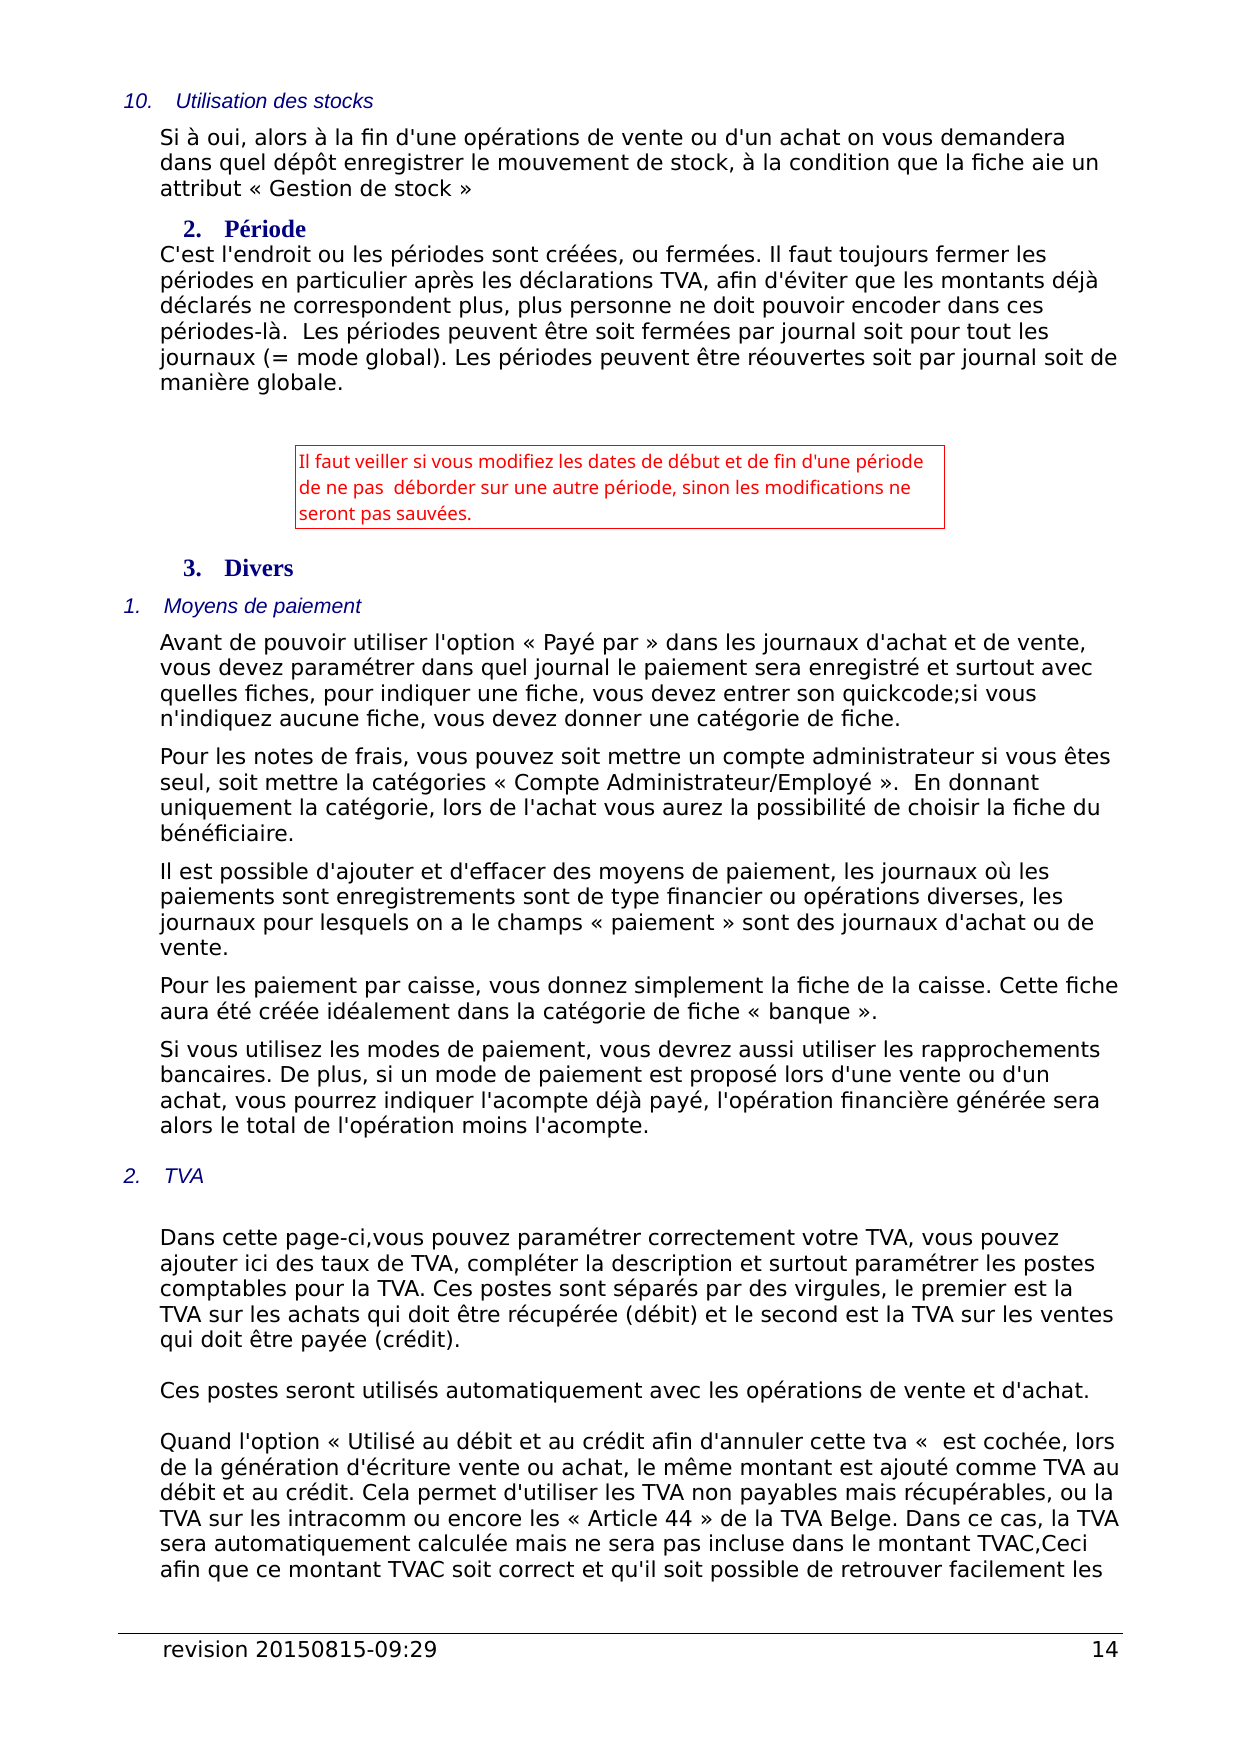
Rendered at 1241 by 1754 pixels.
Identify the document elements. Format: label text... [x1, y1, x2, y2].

text Avant de pouvoir utiliser l'option « Payé par » dans les journaux d'achat et de vente, vous devez paramétrer dans quel journal le paiement sera enregistré et surtout avec quelles fiches, pour indiquer une fiche, vous devez entrer son quickcode;si vous n'indiquez aucune fiche, vous devez donner une catégorie de fiche. [159, 630, 1123, 732]
subtitle Moyens de paiement [117, 593, 1123, 618]
subtitle TVA [117, 1163, 1123, 1188]
text Quand l'option « Utilisé au débit et au crédit afin d'annuler cette tva « est cochée, lors de la génération d'écriture vente ou achat, le même montant est ajouté comme TVA au débit et au crédit. Cela permet d'utiliser les TVA non payables mais récupérables, ou la TVA sur les intracomm ou encore les « Article 44 » de la TVA Belge. Dans ce cas, la TVA sera automatiquement calculée mais ne sera pas incluse dans le montant TVAC,Ceci afin que ce montant TVAC soit correct et qu'il soit possible de retrouver facilement les [159, 1429, 1123, 1582]
text Pour les notes de frais, vous pouvez soit mettre un compte administrateur si vous êtes seul, soit mettre la catégories « Compte Administrateur/Employé ». En donnant uniquement la catégorie, lors de l'achat vous aurez la possibilité de choisir la fiche du bénéficiaire. [159, 744, 1123, 846]
text Si à oui, alors à la fin d'une opérations de vente ou d'un achat on vous demandera dans quel dépôt enregistrer le mouvement de stock, à la condition que la fiche aie un attribut « Gestion de stock » [159, 125, 1123, 201]
text Si vous utilisez les modes de paiement, vous devrez aussi utiliser les rapprochements bancaires. De plus, si un mode de paiement est proposé lors d'une vente ou d'un achat, vous pourrez indiquer l'acompte déjà payé, l'opération financière générée sera alors le total de l'opération moins l'acompte. [159, 1037, 1123, 1139]
subtitle Période [177, 214, 1123, 243]
text Dans cette page-ci,vous pouvez paramétrer correctement votre TVA, vous pouvez ajouter ici des taux de TVA, compléter la description et surtout paramétrer les postes comptables pour la TVA. Ces postes sont séparés par des virgules, le premier est la TVA sur les achats qui doit être récupérée (débit) et le second est la TVA sur les ventes qui doit être payée (crédit). [159, 1225, 1123, 1353]
subtitle Divers [177, 553, 1123, 582]
text Il faut veiller si vous modifiez les dates de début et de fin d'une période de ne pas déborder sur une autre période, sinon les modifications ne seront pas sauvées. [296, 446, 944, 528]
text Ces postes seront utilisés automatiquement avec les opérations de vente et d'achat. [159, 1378, 1123, 1404]
subtitle Utilisation des stocks [117, 88, 1123, 113]
text C'est l'endroit ou les périodes sont créées, ou fermées. Il faut toujours fermer les périodes en particulier après les déclarations TVA, afin d'éviter que les montants déjà déclarés ne correspondent plus, plus personne ne doit pouvoir encoder dans ces périodes-là. Les périodes peuvent être soit fermées par journal soit pour tout les journaux (= mode global). Les périodes peuvent être réouvertes soit par journal soit de manière globale. [159, 243, 1123, 396]
text Il est possible d'ajouter et d'effacer des moyens de paiement, les journaux où les paiements sont enregistrements sont de type financier ou opérations diverses, les journaux pour lesquels on a le champs « paiement » sont des journaux d'achat ou de vente. [159, 859, 1123, 961]
text Pour les paiement par caisse, vous donnez simplement la fiche de la caisse. Cette fiche aura été créée idéalement dans la catégorie de fiche « banque ». [159, 973, 1123, 1024]
